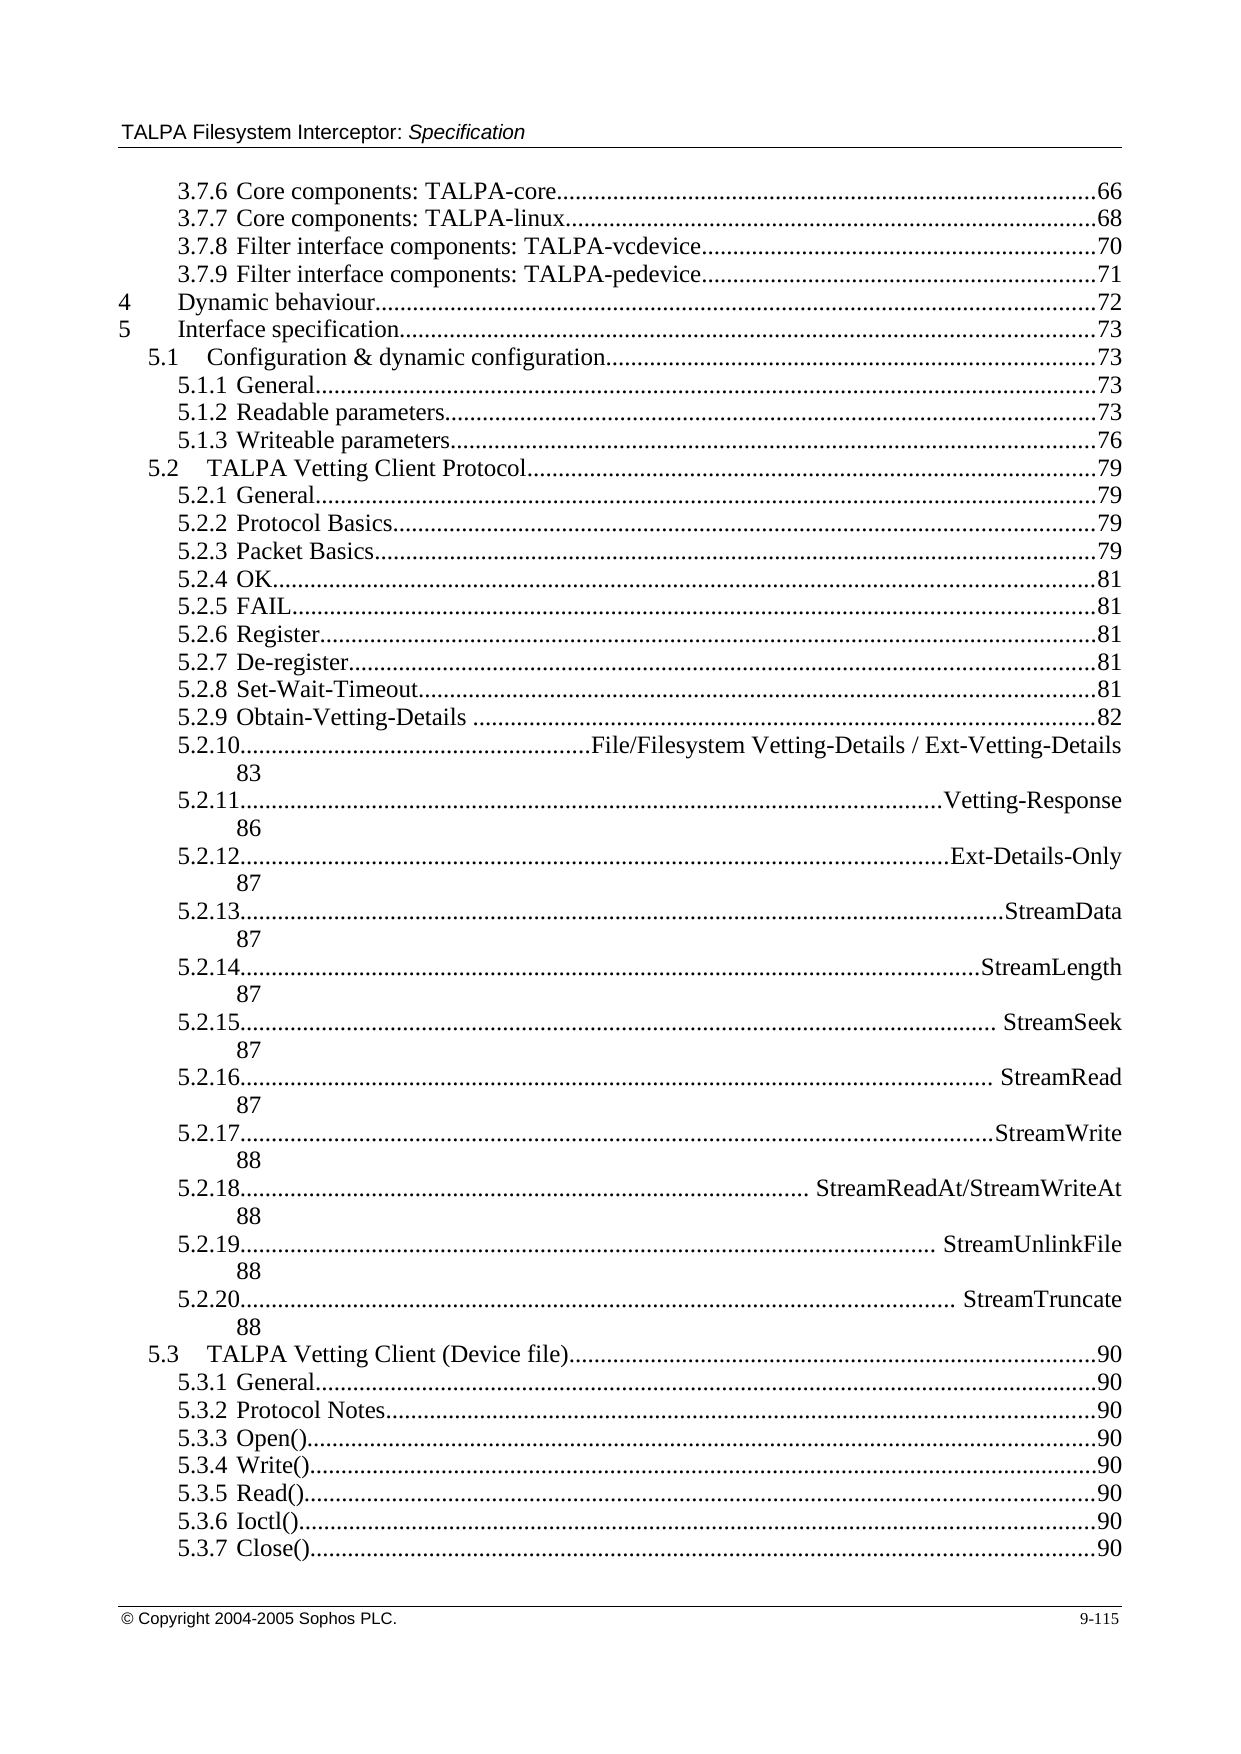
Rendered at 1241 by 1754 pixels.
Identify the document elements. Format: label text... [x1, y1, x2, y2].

text 3.7.7 Core components: TALPA-linux 68 [177, 204, 1122, 232]
text 5.1.1 General 73 [177, 371, 1122, 398]
text 5.3.4 Write() 90 [177, 1451, 1122, 1479]
text 3.7.9 Filter interface components: TALPA-pedevice 71 [177, 260, 1122, 288]
text 3.7.6 Core components: TALPA-core 66 [177, 177, 1122, 204]
text 5.2.12 Ext-Details-Only 87 [177, 842, 1122, 897]
text 5.3.5 Read() 90 [177, 1479, 1122, 1507]
text 5.3.7 Close() 90 [177, 1534, 1122, 1562]
text 5.2.1 General 79 [177, 482, 1122, 509]
text 5.1.3 Writeable parameters 76 [177, 426, 1122, 454]
text 5.2.8 Set-Wait-Timeout 81 [177, 676, 1122, 703]
text 5.2.13 StreamData 87 [177, 897, 1122, 953]
text 5.2.4 OK 81 [177, 565, 1122, 592]
text 5.2.3 Packet Basics 79 [177, 537, 1122, 565]
text 3.7.8 Filter interface components: TALPA-vcdevice 70 [177, 232, 1122, 260]
text 5.2.14 StreamLength 87 [177, 953, 1122, 1008]
text 5.2.19 StreamUnlinkFile 88 [177, 1230, 1122, 1285]
text 5.3.3 Open() 90 [177, 1424, 1122, 1451]
text 5.1 Configuration & dynamic configuration 73 [148, 343, 1122, 371]
text 5.3 TALPA Vetting Client (Device file) 90 [148, 1341, 1122, 1368]
text 5.2.7 De-register 81 [177, 648, 1122, 676]
text 5.2.6 Register 81 [177, 620, 1122, 648]
text 5.2.15 StreamSeek 87 [177, 1008, 1122, 1063]
text 5.3.1 General 90 [177, 1368, 1122, 1396]
text 5.2.9 Obtain-Vetting-Details 82 [177, 703, 1122, 731]
text 5.2.20 StreamTruncate 88 [177, 1285, 1122, 1341]
text 5.2.10 File/Filesystem Vetting-Details / Ext-Vetting-Details 83 [177, 731, 1122, 786]
text 5.2.5 FAIL 81 [177, 592, 1122, 620]
text 4 Dynamic behaviour 72 [118, 288, 1122, 315]
text 5.3.6 Ioctl() 90 [177, 1507, 1122, 1534]
text 5 Interface specification 73 [118, 315, 1122, 343]
text 5.2.16 StreamRead 87 [177, 1063, 1122, 1119]
text 5.2.2 Protocol Basics 79 [177, 509, 1122, 537]
text 5.2.11 Vetting-Response 86 [177, 786, 1122, 842]
text 5.2 TALPA Vetting Client Protocol 79 [148, 454, 1122, 482]
text 5.1.2 Readable parameters 73 [177, 398, 1122, 426]
text 5.2.18 StreamReadAt/StreamWriteAt 88 [177, 1174, 1122, 1230]
text 5.3.2 Protocol Notes 90 [177, 1396, 1122, 1424]
text 5.2.17 StreamWrite 88 [177, 1119, 1122, 1174]
